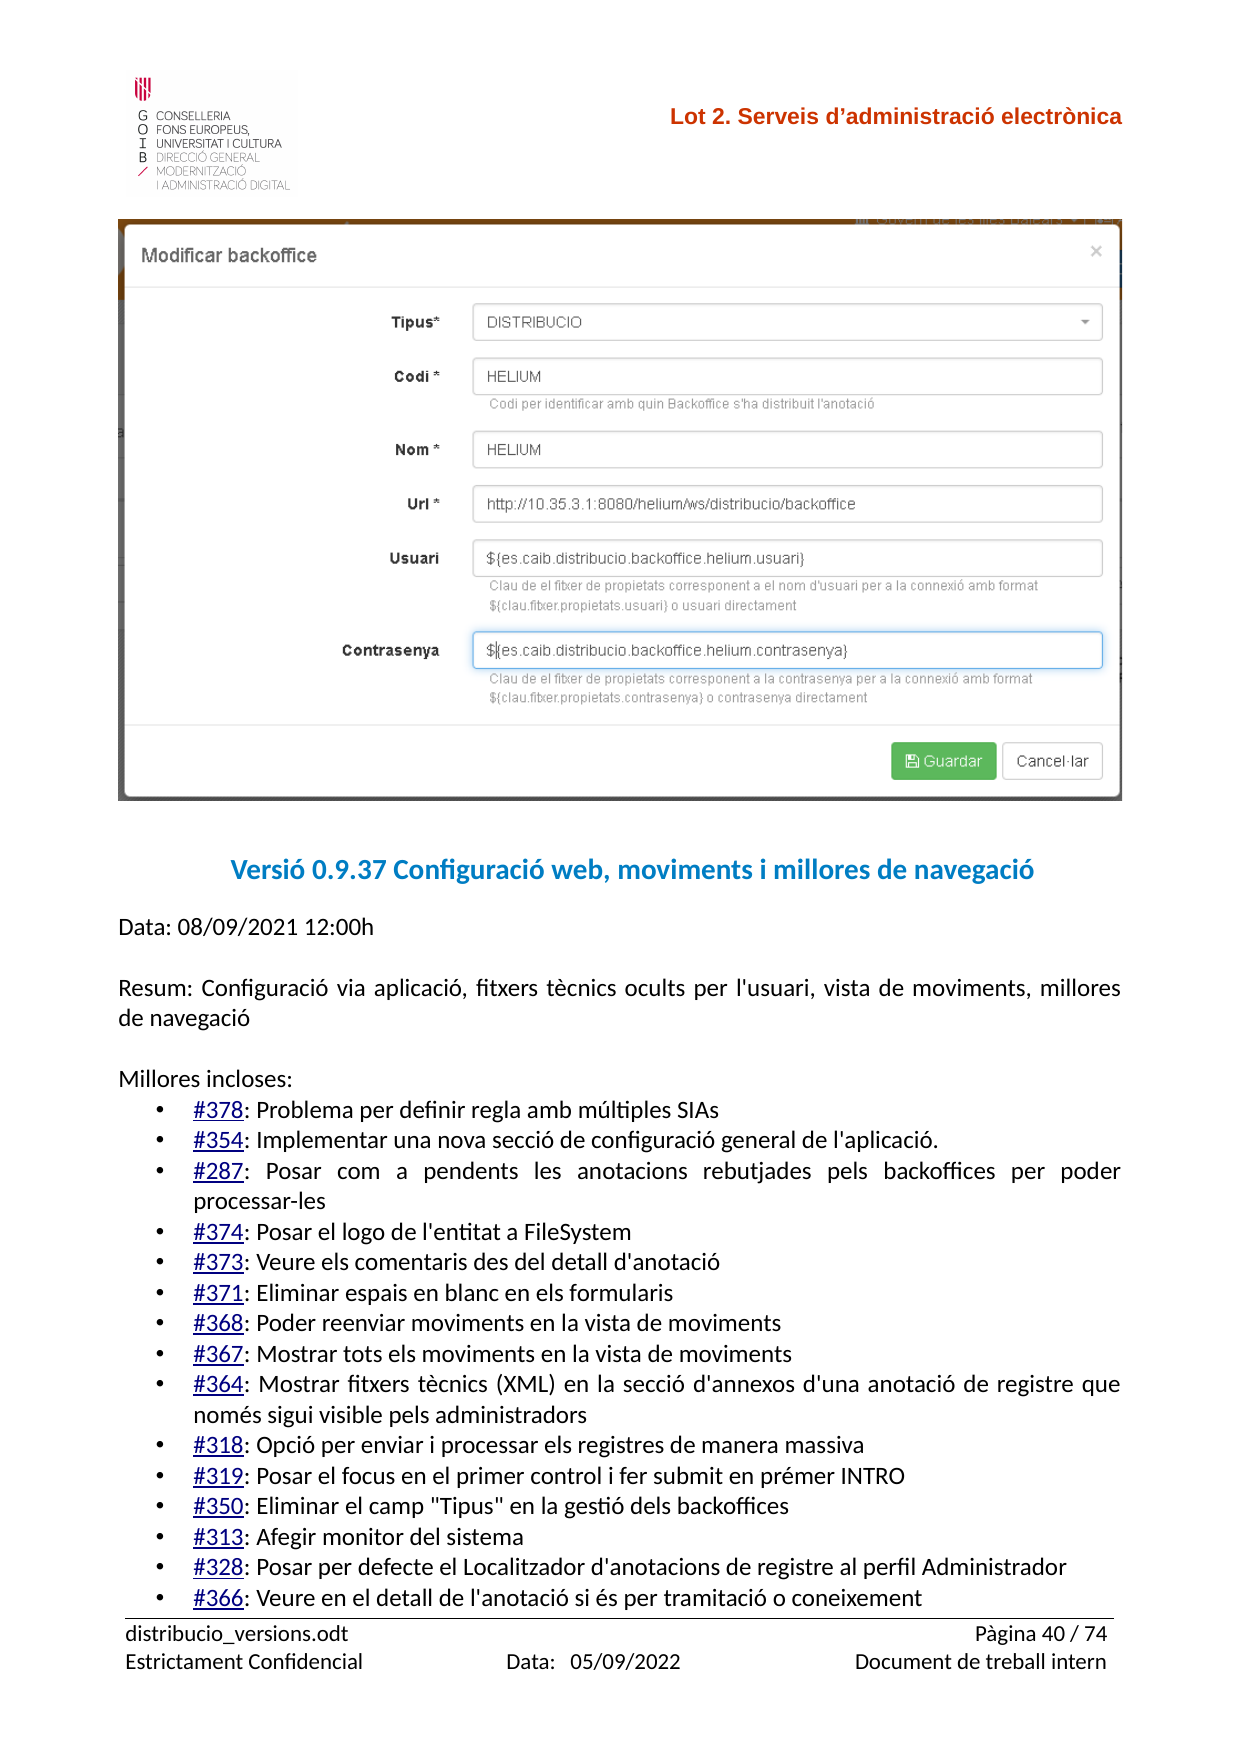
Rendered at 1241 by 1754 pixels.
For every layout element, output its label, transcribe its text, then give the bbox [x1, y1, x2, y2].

list #368: Poder reenviar moviments en la vista de moviments [156, 1307, 1122, 1338]
list #374: Posar el logo de l'entitat a FileSystem [156, 1216, 1122, 1246]
text Resum: Configuració via aplicació, fitxers tècnics ocults per l'usuari, vista de moviments, millores de navegació [118, 972, 1122, 1033]
list #366: Veure en el detall de l'anotació si és per tramitació o coneixement [156, 1582, 1122, 1613]
text Data: 08/09/2021 12:00h [118, 911, 1122, 941]
list #371: Eliminar espais en blanc en els formularis [156, 1277, 1122, 1307]
text Millores incloses: [118, 1063, 1122, 1094]
picture [126, 70, 299, 197]
subtitle Versió 0.9.37 Configuració web, moviments i millores de navegació [153, 851, 1122, 887]
list #313: Afegir monitor del sistema [156, 1521, 1122, 1552]
list #319: Posar el focus en el primer control i fer submit en prémer INTRO [156, 1460, 1122, 1491]
list #378: Problema per definir regla amb múltiples SIAs [156, 1094, 1122, 1124]
list #287: Posar com a pendents les anotacions rebutjades pels backoffices per poder processar-les [156, 1155, 1122, 1216]
list #354: Implementar una nova secció de configuració general de l'aplicació. [156, 1124, 1122, 1155]
list #367: Mostrar tots els moviments en la vista de moviments [156, 1338, 1122, 1368]
list #328: Posar per defecte el Localitzador d'anotacions de registre al perfil Administrador [156, 1552, 1122, 1582]
list #373: Veure els comentaris des del detall d'anotació [156, 1246, 1122, 1277]
list #350: Eliminar el camp "Tipus" en la gestió dels backoffices [156, 1491, 1122, 1521]
picture [118, 219, 1123, 801]
list #364: Mostrar fitxers tècnics (XML) en la secció d'annexos d'una anotació de registre que només sigui visible pels administradors [156, 1368, 1122, 1429]
list #318: Opció per enviar i processar els registres de manera massiva [156, 1429, 1122, 1460]
